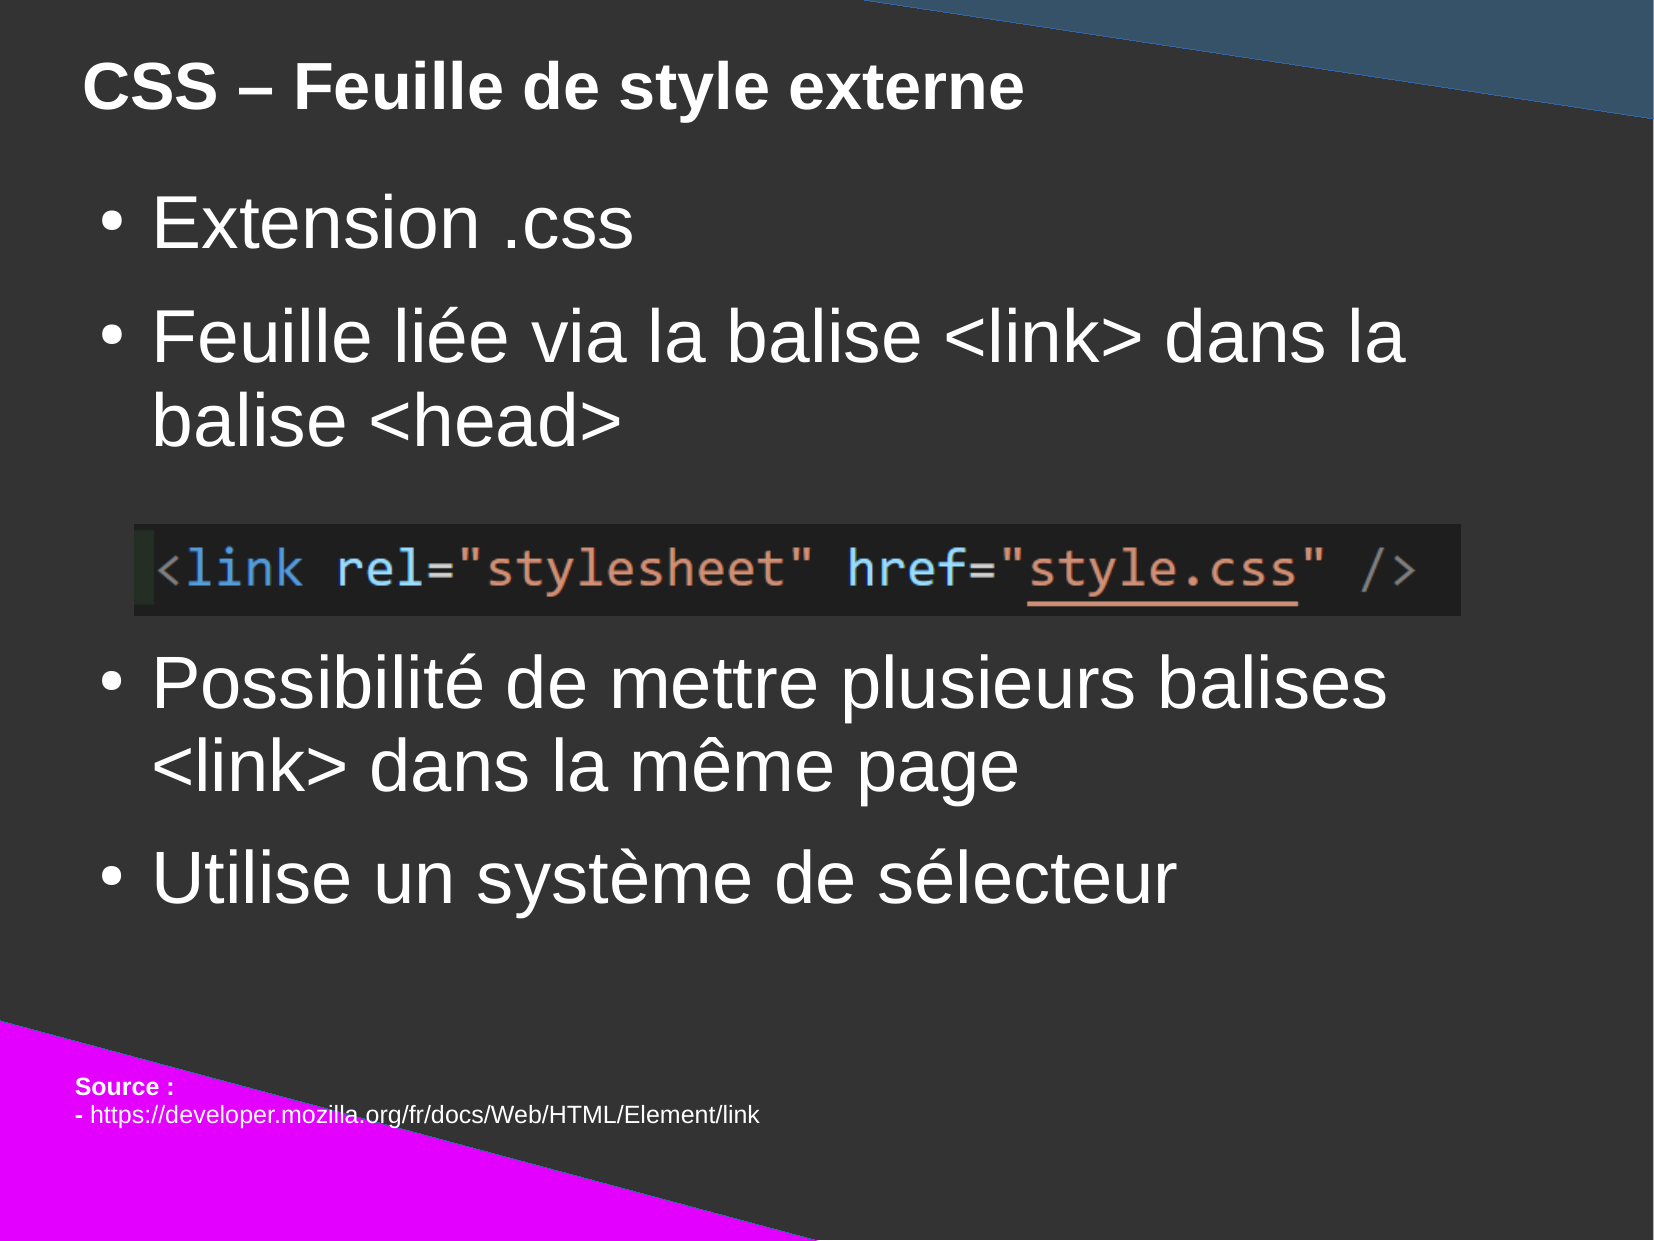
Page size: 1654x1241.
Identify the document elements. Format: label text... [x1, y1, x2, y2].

picture [134, 524, 1461, 616]
text_box [0, 1020, 165, 1241]
text_box [864, 0, 1654, 119]
list Extension .css Feuille liée via la balise <link> dans la balise <head> [80, 180, 1605, 480]
list Possibilité de mettre plusieurs balises <link> dans la même page Utilise un système de sélecteur [80, 641, 1605, 922]
text_box Source : - https://developer.mozilla.org/fr/docs/Web/HTML/Element/link [59, 1065, 1546, 1241]
title CSS – Feuille de style externe [82, 49, 1571, 162]
